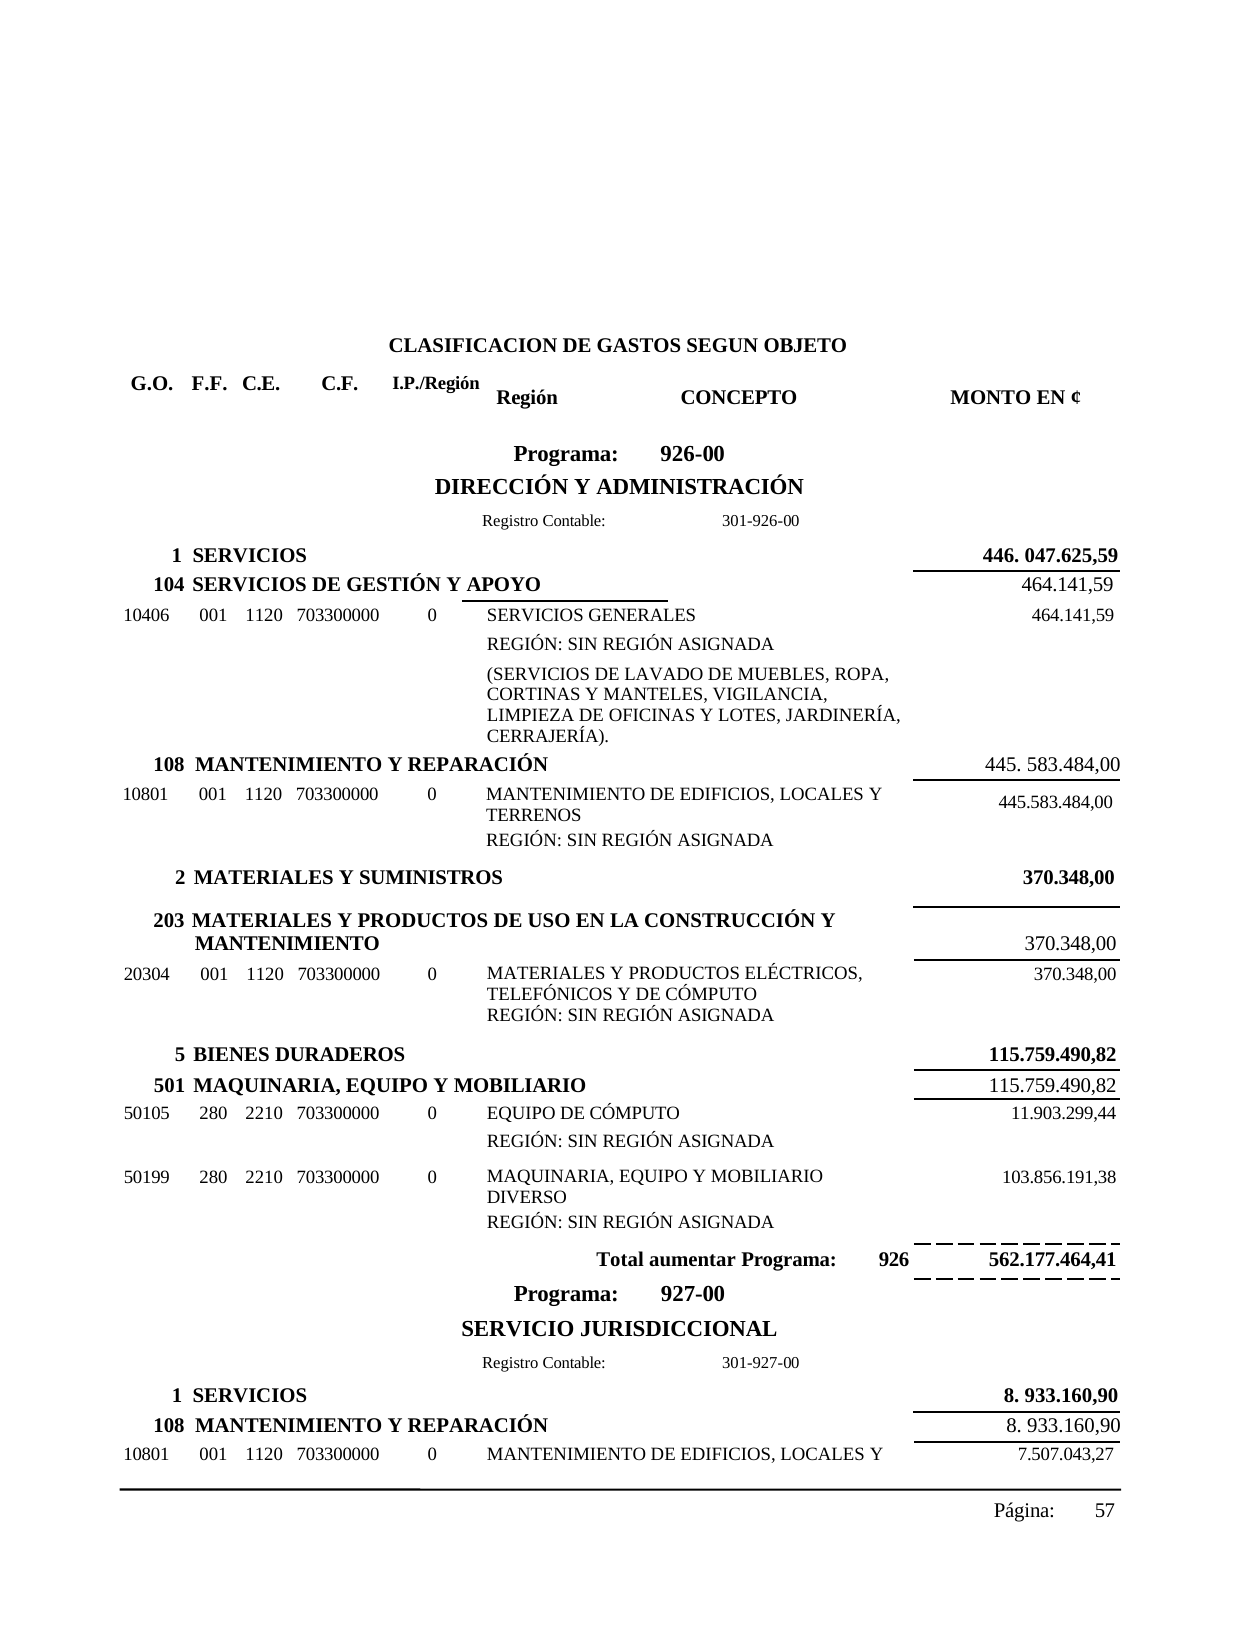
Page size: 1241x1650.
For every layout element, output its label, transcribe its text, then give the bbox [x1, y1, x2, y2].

table_cell [404, 1243, 462, 1278]
table_cell 103.856.191,38 [914, 1159, 1120, 1210]
table_cell [182, 1243, 404, 1278]
text 104 SERVICIOS DE GESTIÓN Y APOYO 464.141,59 [153, 569, 1137, 596]
table_cell 370.348,00 [914, 961, 1120, 1005]
table_cell [914, 1005, 1120, 1028]
table_header 001 1120 703300000 [185, 600, 404, 660]
table_cell EQUIPO DE CÓMPUTO [462, 1098, 858, 1126]
table_cell [404, 1005, 462, 1028]
table_cell [858, 1159, 914, 1210]
text 2 MATERIALES Y SUMINISTROS 370.348,00 [152, 864, 1137, 889]
table_header [118, 932, 182, 958]
table_cell REGIÓN: SIN REGIÓN ASIGNADA [462, 1005, 914, 1028]
table_cell MATERIALES Y PRODUCTOS ELÉCTRICOS, TELEFÓNICOS Y DE CÓMPUTO [462, 959, 914, 1005]
table_cell [404, 1210, 462, 1243]
table_cell 562.177.464,41 [914, 1243, 1120, 1278]
table_cell 926 [858, 1243, 914, 1278]
table_cell [404, 1278, 462, 1307]
table_header 370.348,00 [914, 932, 1120, 958]
text TERRENOS [486, 804, 886, 825]
table_cell 0 [404, 1159, 462, 1210]
table_cell [858, 1210, 914, 1243]
text G.O. F.F. C.E. C.F. I.P./Región [130, 371, 482, 395]
table_cell REGIÓN: SIN REGIÓN ASIGNADA [462, 1126, 858, 1159]
text REGIÓN: SIN REGIÓN ASIGNADA [486, 829, 886, 850]
table_cell [118, 1210, 182, 1243]
table_header MANTENIMIENTO DE EDIFICIOS, LOCALES Y [462, 1441, 914, 1465]
table_cell 0 [404, 1098, 462, 1126]
table_cell [858, 1098, 914, 1126]
table_cell 50105 [118, 1098, 182, 1126]
table_header 0 [404, 600, 462, 660]
table_cell 115.759.490,82 [914, 1028, 1120, 1069]
table_cell [914, 1210, 1120, 1243]
table_cell [914, 1278, 1120, 1307]
text 203 MATERIALES Y PRODUCTOS DE USO EN LA CONSTRUCCIÓN Y [153, 891, 1137, 932]
table_header [404, 932, 462, 958]
table_header 10801 [118, 1441, 184, 1465]
table_cell 20304 [118, 959, 182, 1005]
table_cell [182, 1278, 404, 1307]
table_cell [914, 1126, 1120, 1159]
table_cell MAQUINARIA, EQUIPO Y MOBILIARIO DIVERSO [462, 1159, 858, 1210]
text CLASIFICACION DE GASTOS SEGUN OBJETO [152, 333, 1083, 357]
table_cell [182, 1126, 404, 1159]
table_cell [118, 1243, 182, 1278]
subtitle DIRECCIÓN Y ADMINISTRACIÓN [103, 473, 1135, 500]
table_cell [118, 1278, 182, 1307]
table_cell REGIÓN: SIN REGIÓN ASIGNADA [462, 1210, 858, 1243]
table_header [462, 932, 914, 958]
text 10801 001 1120 703300000 0 MANTENIMIENTO DE EDIFICIOS, LOCALES Y [122, 783, 886, 804]
table_cell [118, 1126, 182, 1159]
table_cell [182, 1005, 404, 1028]
table_cell 5 BIENES DURADEROS [118, 1028, 914, 1069]
table_header 10406 [118, 600, 184, 660]
table_header 001 1120 703300000 [185, 1441, 404, 1465]
subtitle SERVICIO JURISDICCIONAL [152, 1314, 1086, 1341]
table_cell [404, 1126, 462, 1159]
table_header MANTENIMIENTO [182, 932, 404, 958]
table_cell 11.903.299,44 [914, 1100, 1120, 1126]
table_cell [858, 1126, 914, 1159]
table_cell [858, 1278, 914, 1307]
table_cell 501 MAQUINARIA, EQUIPO Y MOBILIARIO [118, 1069, 914, 1098]
table_header 0 [404, 1441, 462, 1465]
table_cell 50199 [118, 1159, 182, 1210]
text CONCEPTO MONTO EN ¢ [680, 385, 1137, 409]
text 1 SERVICIOS 446. 047.625,59 [152, 542, 1137, 567]
table_header 7.507.043,27 [914, 1443, 1120, 1465]
text 1 SERVICIOS 8. 933.160,90 [152, 1383, 1137, 1407]
text Región [496, 385, 563, 409]
table_cell 115.759.490,82 [914, 1071, 1120, 1098]
table_cell 280 2210 703300000 [182, 1098, 404, 1126]
table_cell [182, 1210, 404, 1243]
table_cell [404, 660, 462, 748]
text 108 MANTENIMIENTO Y REPARACIÓN 445. 583.484,00 [153, 752, 1137, 776]
table_header SERVICIOS GENERALES 464.141,59 REGIÓN: SIN REGIÓN ASIGNADA [462, 600, 1120, 660]
table_cell Programa: 927-00 [462, 1278, 858, 1307]
text Registro Contable: 301-927-00 [144, 1352, 1137, 1372]
table_cell [118, 1005, 182, 1028]
table_cell [118, 660, 184, 748]
text 445.583.484,00 [998, 791, 1137, 812]
table_cell 001 1120 703300000 [182, 959, 404, 1005]
table_cell Total aumentar Programa: [462, 1243, 858, 1278]
text Registro Contable: 301-926-00 [144, 511, 1137, 530]
text 108 MANTENIMIENTO Y REPARACIÓN 8. 933.160,90 [153, 1410, 1137, 1437]
table_cell 280 2210 703300000 [182, 1159, 404, 1210]
table_cell [185, 660, 404, 748]
table_cell 0 [404, 959, 462, 1005]
table_cell (SERVICIOS DE LAVADO DE MUEBLES, ROPA, CORTINAS Y MANTELES, VIGILANCIA, LIMPIEZA DE OFICINAS Y LOTES, JARDINERÍA, CERRAJERÍA). [462, 660, 1120, 748]
text Programa: 926-00 [103, 440, 1135, 466]
